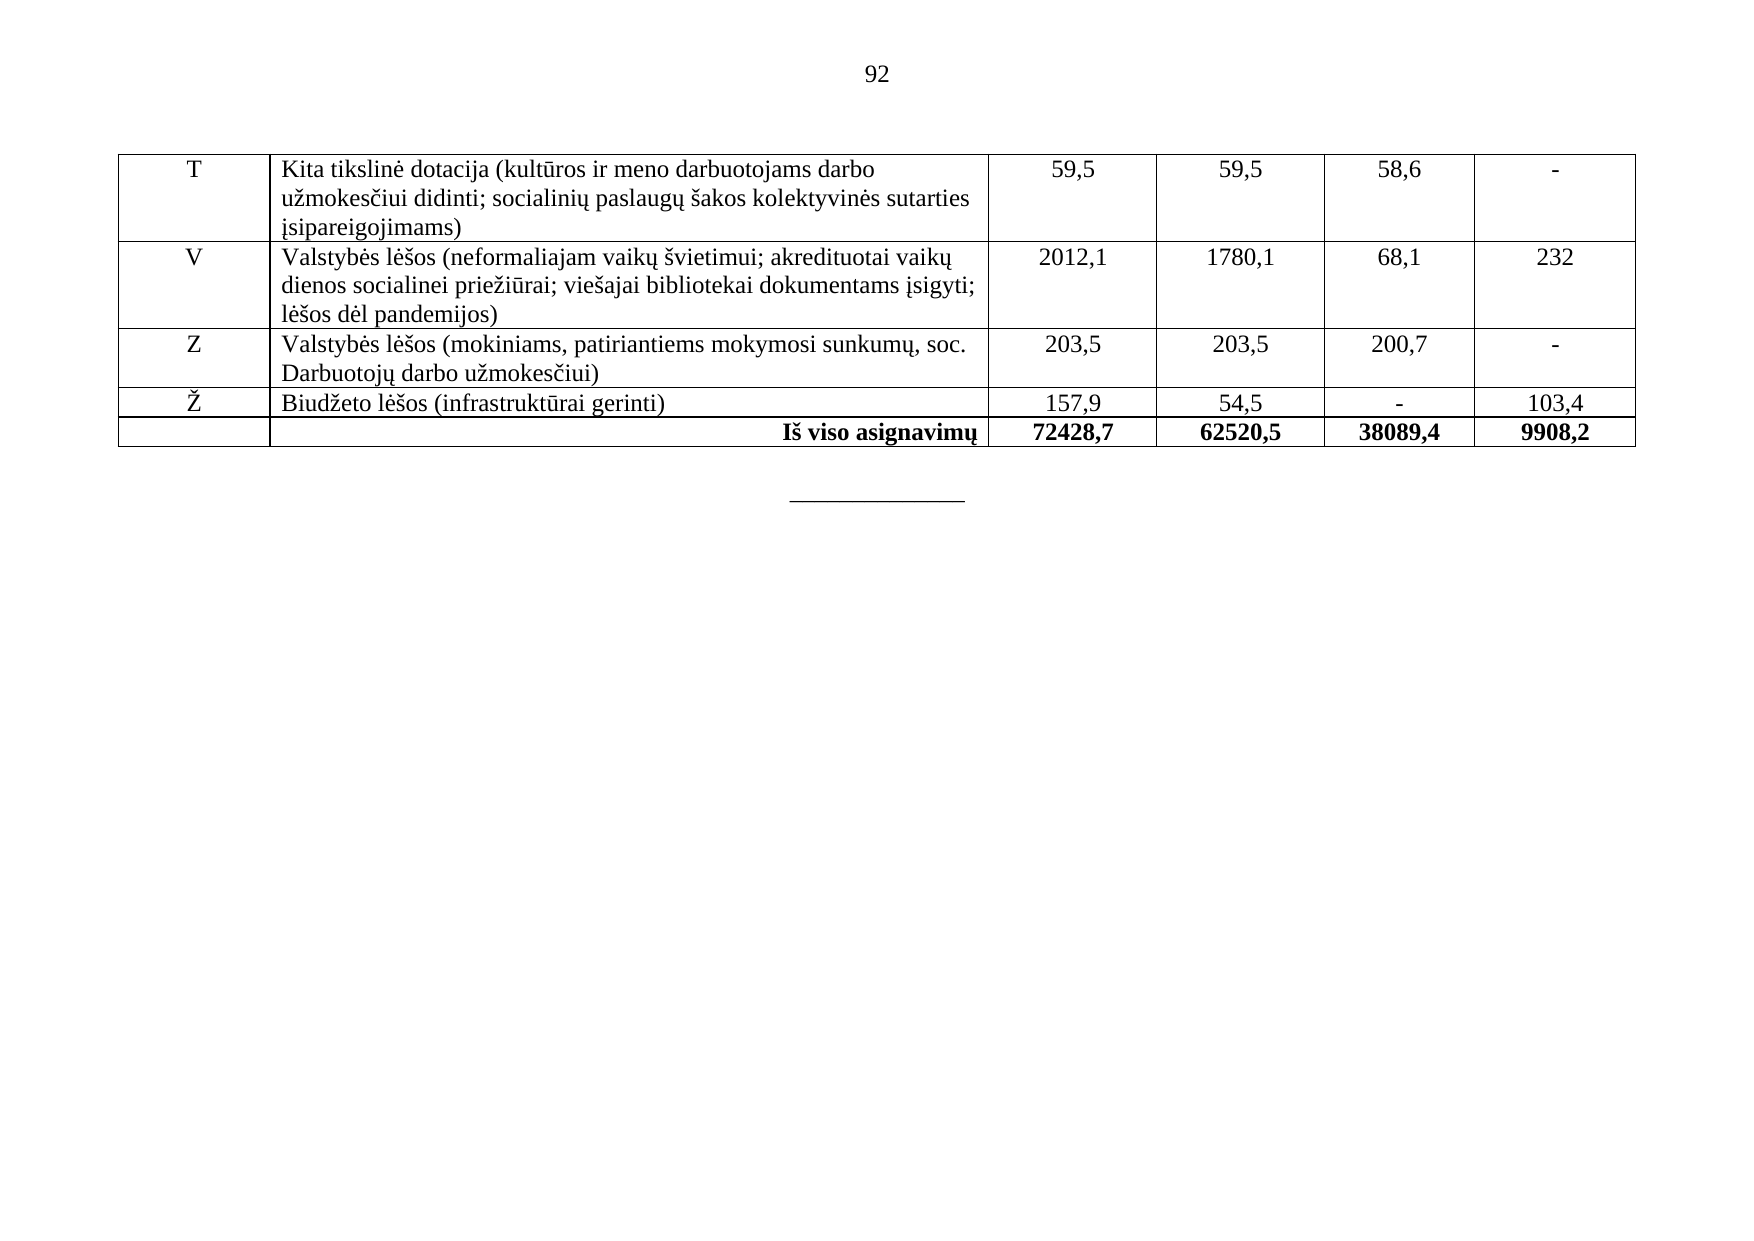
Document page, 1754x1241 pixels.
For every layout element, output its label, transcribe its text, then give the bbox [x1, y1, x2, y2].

table_cell 9908,2 [1475, 418, 1635, 446]
table_cell Valstybės lėšos (neformaliajam vaikų švietimui; akredituotai vaikų dienos socialinei priežiūrai; viešajai bibliotekai dokumentams įsigyti; lėšos dėl pandemijos) [271, 242, 988, 328]
table_cell 2012,1 [989, 242, 1156, 328]
table_cell 38089,4 [1325, 418, 1474, 446]
table_cell Kita tikslinė dotacija (kultūros ir meno darbuotojams darbo užmokesčiui didinti; socialinių paslaugų šakos kolektyvinės sutarties įsipareigojimams) [271, 155, 988, 241]
table_cell Z [119, 329, 269, 387]
table_cell Valstybės lėšos (mokiniams, patiriantiems mokymosi sunkumų, soc. Darbuotojų darbo užmokesčiui) [271, 329, 988, 387]
table_cell - [1475, 329, 1635, 387]
table_cell 54,5 [1157, 388, 1324, 416]
table_cell 59,5 [989, 155, 1156, 241]
table_cell 62520,5 [1157, 418, 1324, 446]
table_cell 59,5 [1157, 155, 1324, 241]
table_cell - [1475, 155, 1635, 241]
table_cell 58,6 [1325, 155, 1474, 241]
table_cell 103,4 [1475, 388, 1635, 416]
table_cell 68,1 [1325, 242, 1474, 328]
table_cell 203,5 [989, 329, 1156, 387]
table_cell 72428,7 [989, 418, 1156, 446]
table_cell Iš viso asignavimų [271, 418, 988, 446]
table_cell V [119, 242, 269, 328]
table_cell 232 [1475, 242, 1635, 328]
table_cell 157,9 [989, 388, 1156, 416]
table_cell 200,7 [1325, 329, 1474, 387]
table_cell 203,5 [1157, 329, 1324, 387]
table_cell 1780,1 [1157, 242, 1324, 328]
table_cell [119, 418, 269, 446]
table_cell Biudžeto lėšos (infrastruktūrai gerinti) [271, 388, 988, 416]
table_cell T [119, 155, 269, 241]
table_cell - [1325, 388, 1474, 416]
text ______________ [118, 476, 1636, 505]
table_cell Ž [119, 388, 269, 416]
